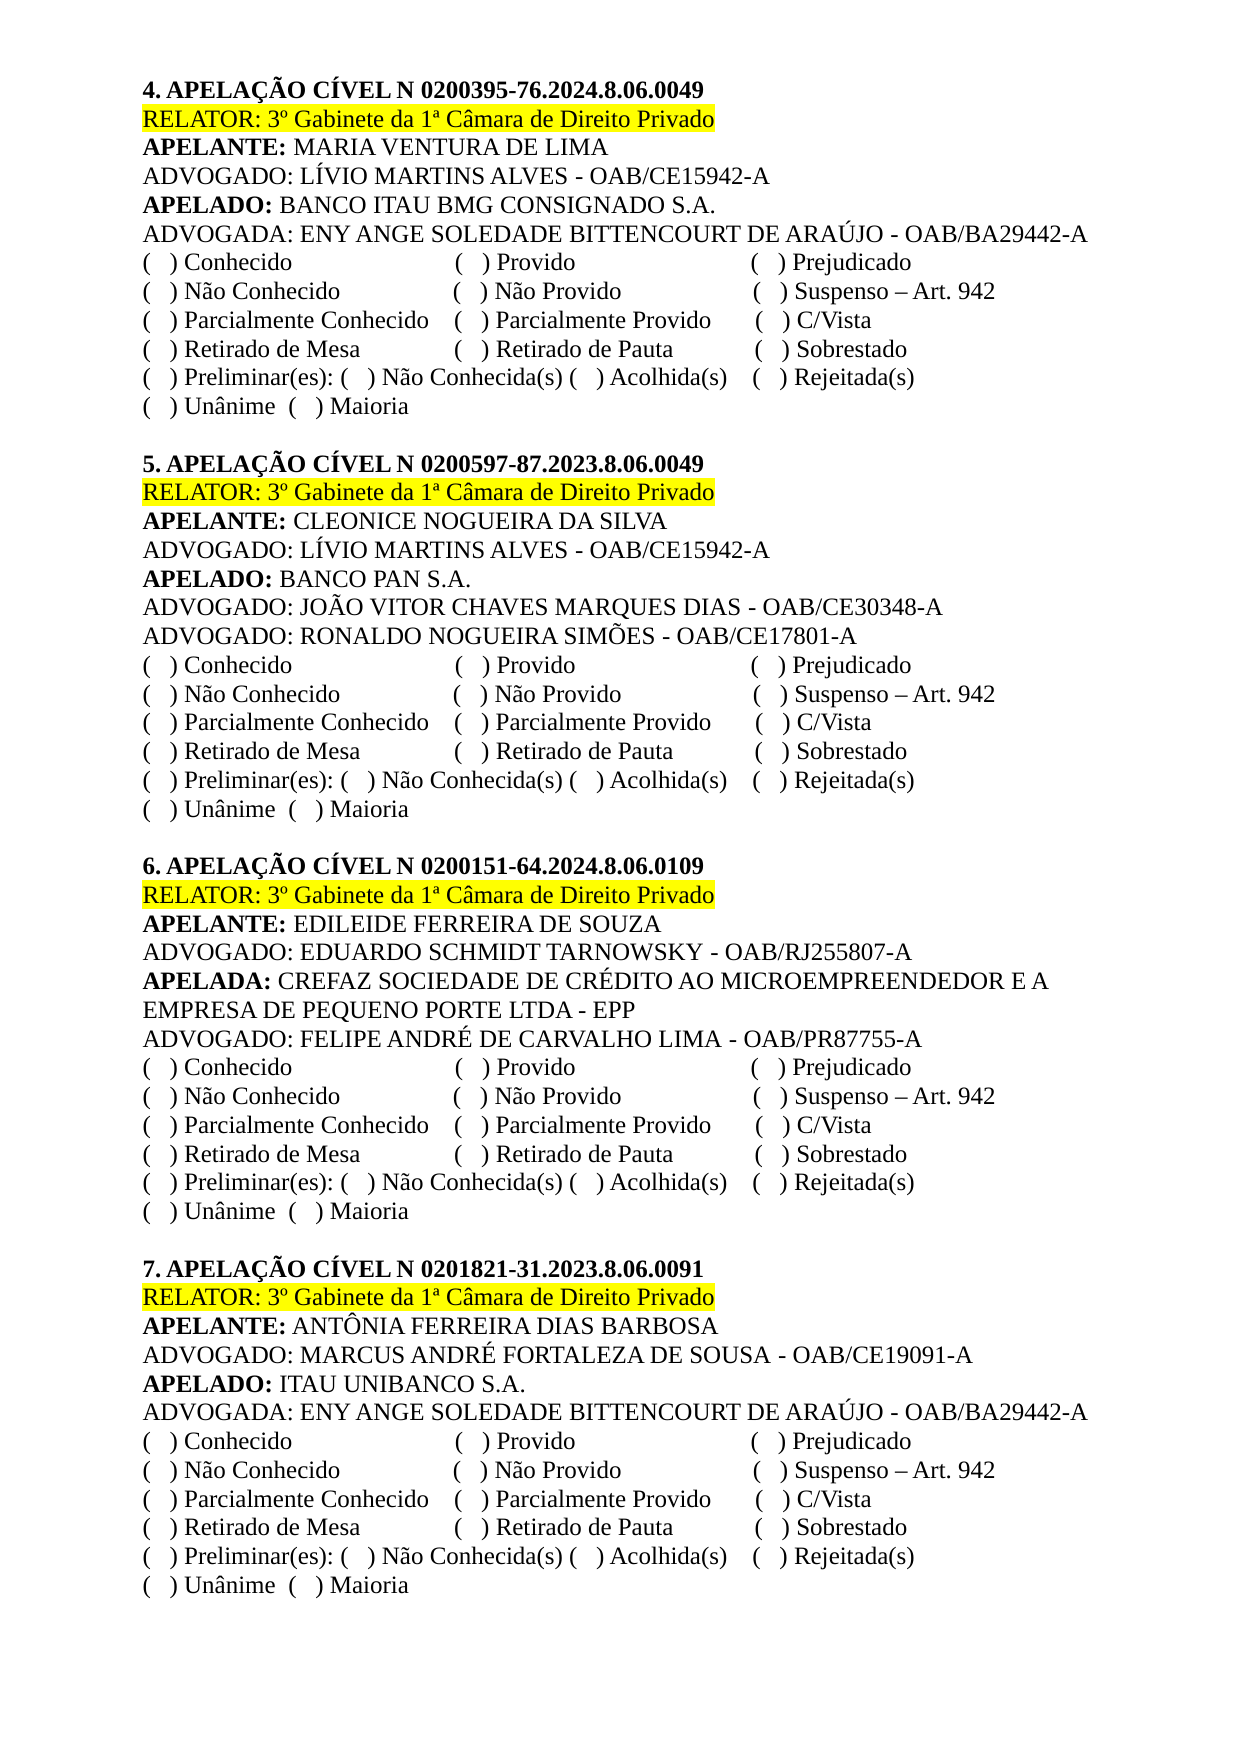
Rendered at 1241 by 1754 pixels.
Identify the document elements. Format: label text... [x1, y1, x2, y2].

text ( ) Não Conhecido ( ) Não Provido ( ) Suspenso – Art. 942 [142, 1081, 1141, 1110]
text ( ) Retirado de Mesa ( ) Retirado de Pauta ( ) Sobrestado [142, 1139, 1141, 1167]
text ( ) Parcialmente Conhecido ( ) Parcialmente Provido ( ) C/Vista [142, 305, 1141, 334]
text ( ) Retirado de Mesa ( ) Retirado de Pauta ( ) Sobrestado [142, 334, 1141, 362]
text ( ) Não Conhecido ( ) Não Provido ( ) Suspenso – Art. 942 [142, 1455, 1141, 1484]
text ( ) Parcialmente Conhecido ( ) Parcialmente Provido ( ) C/Vista [142, 1484, 1141, 1512]
text ( ) Unânime ( ) Maioria 5. APELAÇÃO CÍVEL N 0200597-87.2023.8.06.0049 RELATOR: 3º Gabinete da 1ª Câmara de Direito Privado APELANTE: CLEONICE NOGUEIRA DA SILVA ADVOGADO: LÍVIO MARTINS ALVES - OAB/CE15942-A APELADO: BANCO PAN S.A. ADVOGADO: JOÃO VITOR CHAVES MARQUES DIAS - OAB/CE30348-A ADVOGADO: RONALDO NOGUEIRA SIMÕES - OAB/CE17801-A ( ) Conhecido ( ) Provido ( ) Prejudicado [142, 391, 1141, 679]
text ( ) Preliminar(es): ( ) Não Conhecida(s) ( ) Acolhida(s) ( ) Rejeitada(s) [142, 1167, 1141, 1196]
text ( ) Não Conhecido ( ) Não Provido ( ) Suspenso – Art. 942 [142, 276, 1141, 305]
text ( ) Retirado de Mesa ( ) Retirado de Pauta ( ) Sobrestado [142, 736, 1141, 765]
text ( ) Preliminar(es): ( ) Não Conhecida(s) ( ) Acolhida(s) ( ) Rejeitada(s) [142, 1541, 1141, 1570]
text ( ) Parcialmente Conhecido ( ) Parcialmente Provido ( ) C/Vista [142, 1110, 1141, 1139]
text ( ) Unânime ( ) Maioria 6. APELAÇÃO CÍVEL N 0200151-64.2024.8.06.0109 RELATOR: 3º Gabinete da 1ª Câmara de Direito Privado APELANTE: EDILEIDE FERREIRA DE SOUZA ADVOGADO: EDUARDO SCHMIDT TARNOWSKY - OAB/RJ255807-A APELADA: CREFAZ SOCIEDADE DE CRÉDITO AO MICROEMPREENDEDOR E A EMPRESA DE PEQUENO PORTE LTDA - EPP ADVOGADO: FELIPE ANDRÉ DE CARVALHO LIMA - OAB/PR87755-A ( ) Conhecido ( ) Provido ( ) Prejudicado [142, 794, 1141, 1081]
text ( ) Não Conhecido ( ) Não Provido ( ) Suspenso – Art. 942 [142, 679, 1141, 707]
text 4. APELAÇÃO CÍVEL N 0200395-76.2024.8.06.0049 RELATOR: 3º Gabinete da 1ª Câmara de Direito Privado APELANTE: MARIA VENTURA DE LIMA ADVOGADO: LÍVIO MARTINS ALVES - OAB/CE15942-A APELADO: BANCO ITAU BMG CONSIGNADO S.A. ADVOGADA: ENY ANGE SOLEDADE BITTENCOURT DE ARAÚJO - OAB/BA29442-A ( ) Conhecido ( ) Provido ( ) Prejudicado [142, 75, 1141, 276]
text ( ) Unânime ( ) Maioria 7. APELAÇÃO CÍVEL N 0201821-31.2023.8.06.0091 RELATOR: 3º Gabinete da 1ª Câmara de Direito Privado APELANTE: ANTÔNIA FERREIRA DIAS BARBOSA ADVOGADO: MARCUS ANDRÉ FORTALEZA DE SOUSA - OAB/CE19091-A APELADO: ITAU UNIBANCO S.A. ADVOGADA: ENY ANGE SOLEDADE BITTENCOURT DE ARAÚJO - OAB/BA29442-A ( ) Conhecido ( ) Provido ( ) Prejudicado [142, 1196, 1141, 1455]
text ( ) Parcialmente Conhecido ( ) Parcialmente Provido ( ) C/Vista [142, 707, 1141, 736]
text ( ) Retirado de Mesa ( ) Retirado de Pauta ( ) Sobrestado [142, 1512, 1141, 1541]
text ( ) Unânime ( ) Maioria [142, 1570, 1141, 1627]
text ( ) Preliminar(es): ( ) Não Conhecida(s) ( ) Acolhida(s) ( ) Rejeitada(s) [142, 362, 1141, 391]
text ( ) Preliminar(es): ( ) Não Conhecida(s) ( ) Acolhida(s) ( ) Rejeitada(s) [142, 765, 1141, 794]
